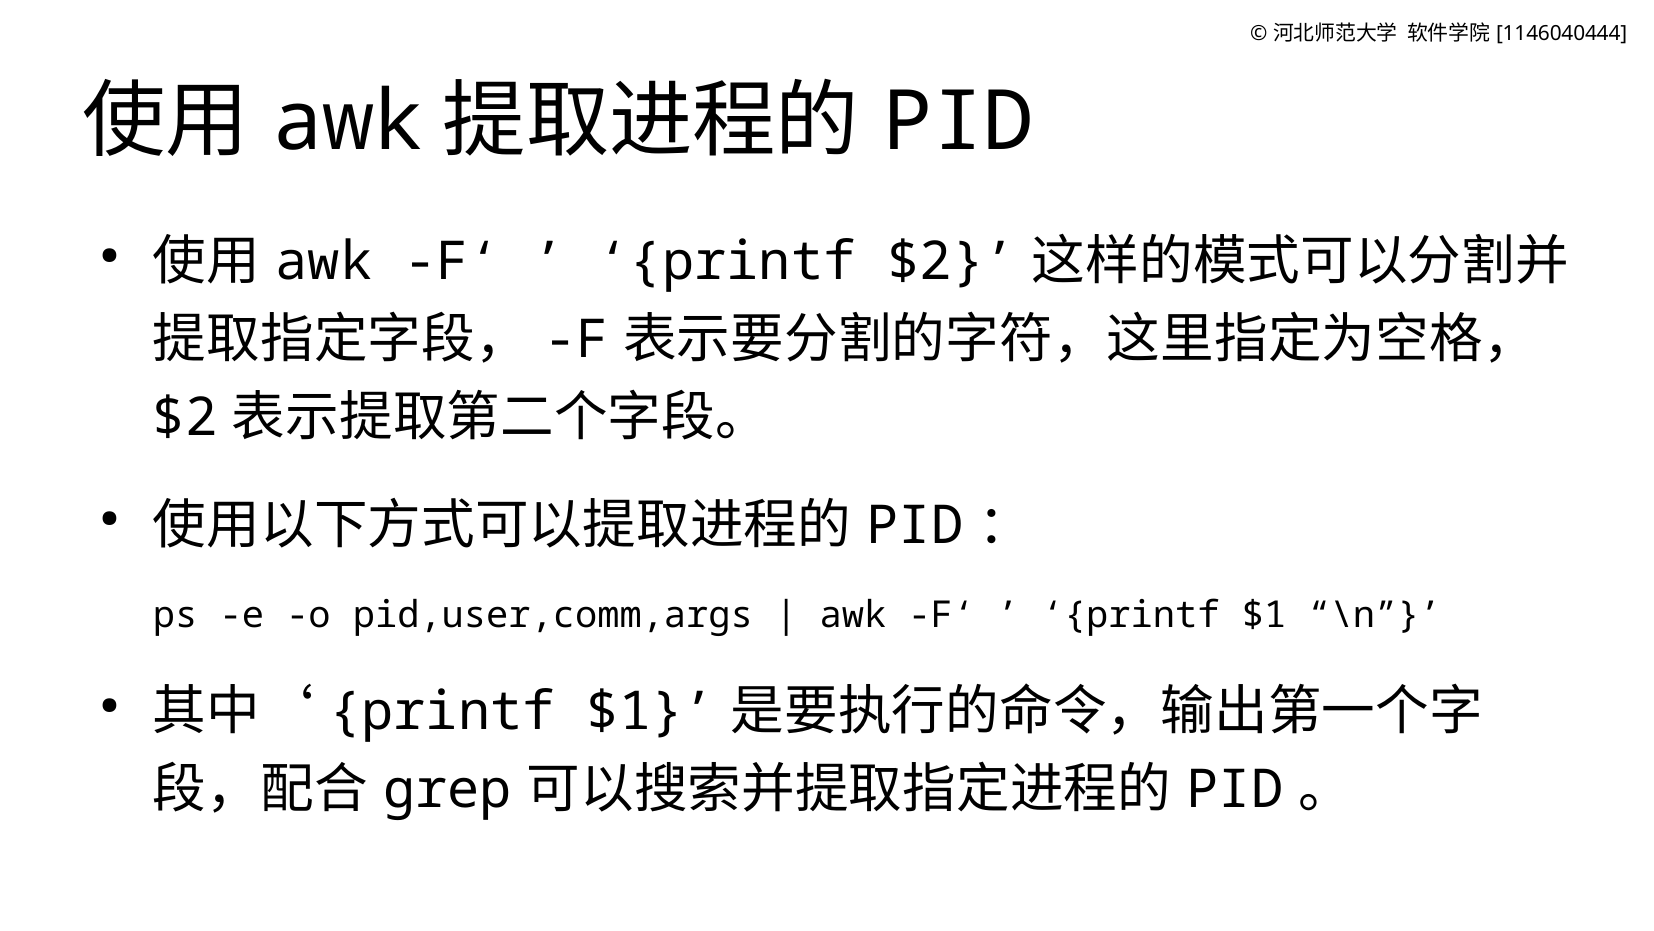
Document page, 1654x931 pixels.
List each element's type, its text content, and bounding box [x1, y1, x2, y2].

list 使用awk -F‘ ’ ‘{printf $2}’这样的模式可以分割并提取指定字段，-F表示要分割的字符，这里指定为空格，$2表示提取第二个字段。 使用以下方式可以提取进程的PID： ps -e -o pid,user,comm,args | awk -F‘ ’ ‘{printf $1 “\n”}’ 其中‘{printf $1}’是要执行的命令，输出第一个字段，配合grep可以搜索并提取指定进程的PID。 [82, 217, 1571, 827]
title 使用awk提取进程的PID [82, 37, 1571, 189]
